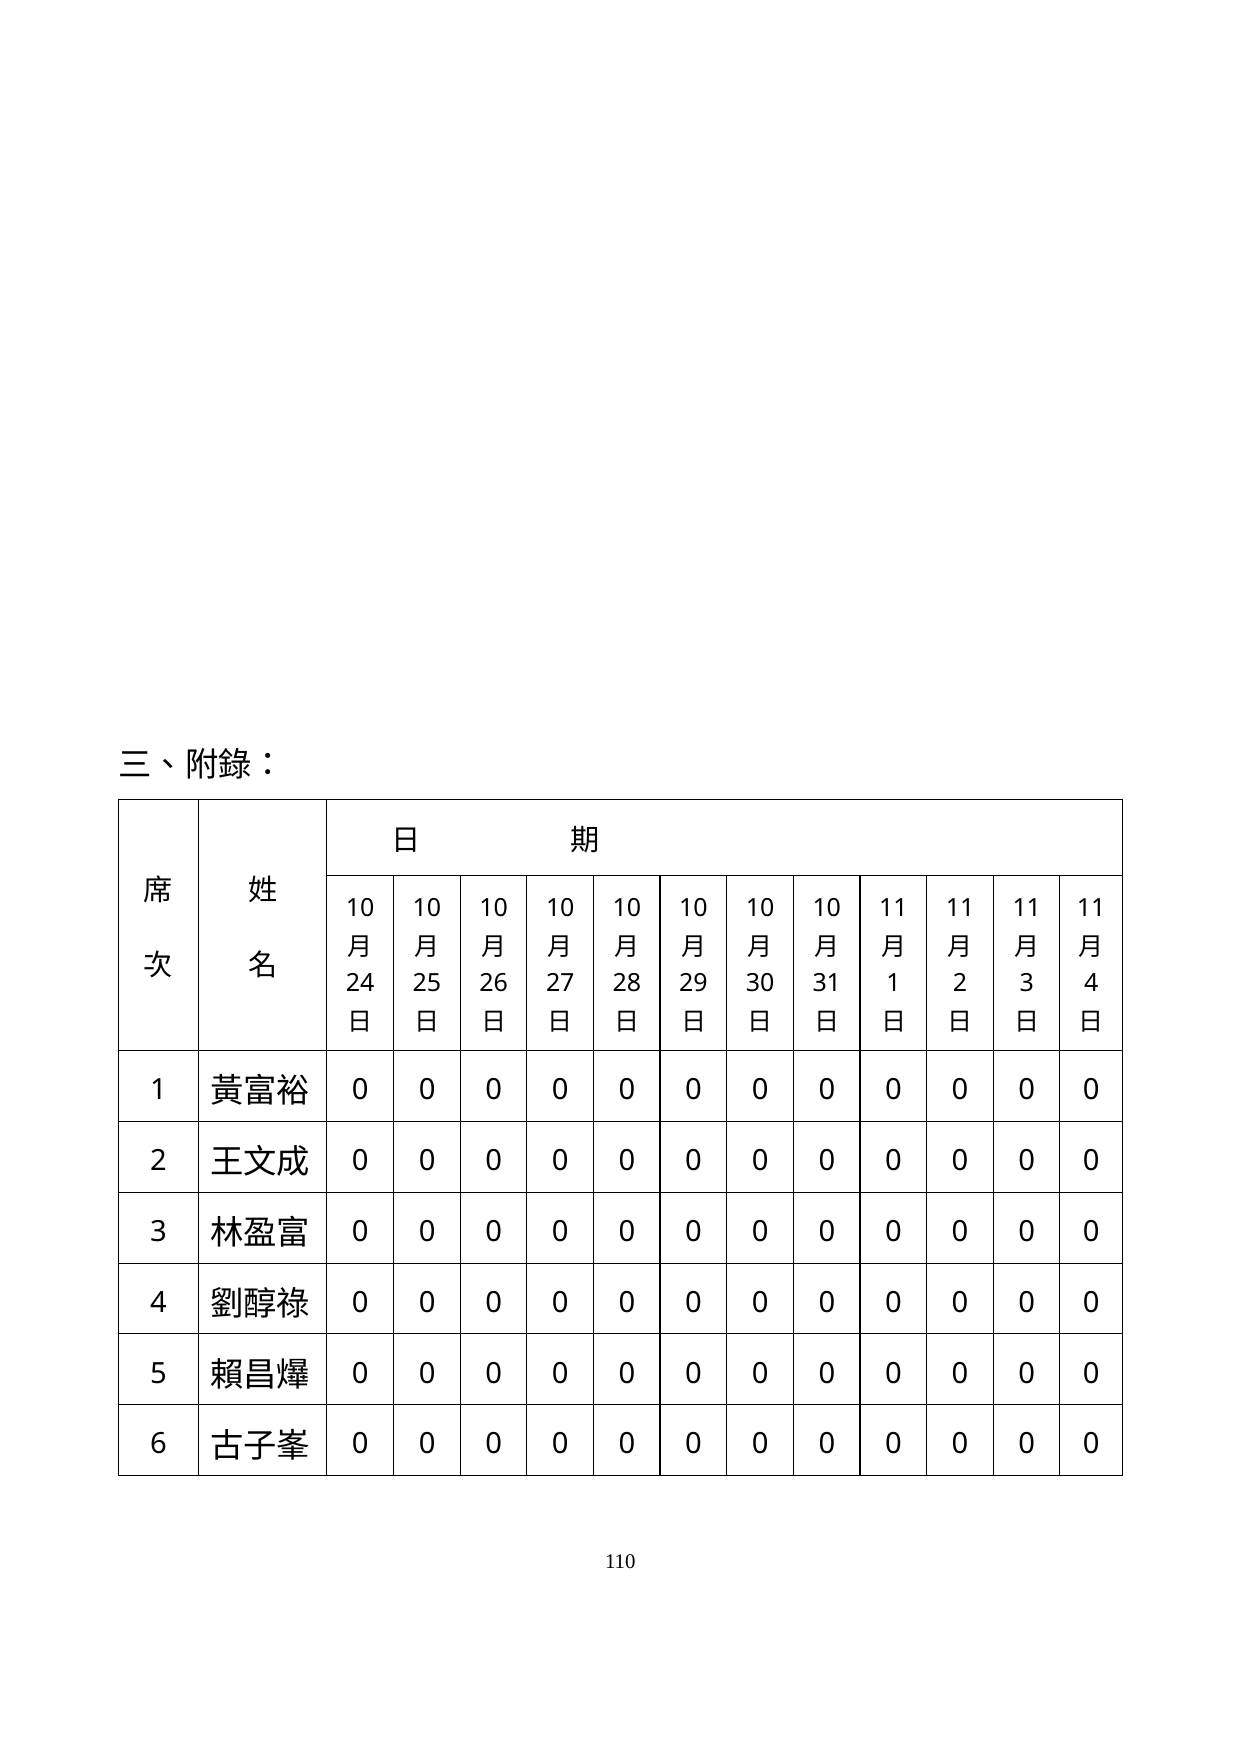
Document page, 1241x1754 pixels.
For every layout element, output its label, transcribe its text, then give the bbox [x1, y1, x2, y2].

table_cell 0 [927, 1334, 993, 1404]
table_cell 0 [861, 1193, 926, 1262]
table_cell 0 [527, 1051, 593, 1121]
table_cell 0 [461, 1264, 526, 1333]
table_cell 0 [727, 1122, 793, 1192]
table_cell 11月4日 [1060, 876, 1122, 1050]
table_cell 10 月28日 [594, 876, 659, 1050]
table_cell 0 [394, 1051, 460, 1121]
table_cell 2 [119, 1122, 198, 1192]
table_cell 0 [327, 1264, 393, 1333]
table_cell 0 [994, 1122, 1059, 1192]
table_cell 0 [461, 1051, 526, 1121]
table_header 日 期 [327, 800, 1122, 875]
table_cell 3 [119, 1193, 198, 1262]
table_cell 劉醇祿 [199, 1264, 326, 1333]
table_cell 0 [1060, 1193, 1122, 1262]
table_cell 0 [394, 1193, 460, 1262]
table_cell 10 月25日 [394, 876, 460, 1050]
table_cell 0 [1060, 1334, 1122, 1404]
table_cell 10 月27 日 [527, 876, 593, 1050]
table_cell 0 [394, 1264, 460, 1333]
table_cell 0 [594, 1051, 659, 1121]
table_cell 0 [594, 1405, 659, 1475]
table_cell 6 [119, 1405, 198, 1475]
table_cell 0 [527, 1193, 593, 1262]
table_cell 11月 3 日 [994, 876, 1059, 1050]
table_cell 0 [927, 1122, 993, 1192]
table_cell 0 [1060, 1264, 1122, 1333]
table_cell 0 [394, 1122, 460, 1192]
table_cell 0 [461, 1122, 526, 1192]
table_cell 0 [794, 1334, 859, 1404]
table_header 席次 [119, 800, 198, 1050]
table_cell 0 [327, 1122, 393, 1192]
table_cell 0 [527, 1122, 593, 1192]
table_cell 0 [327, 1193, 393, 1262]
table_cell 0 [794, 1193, 859, 1262]
table_cell 10 月31日 [794, 876, 859, 1050]
table_cell 0 [727, 1051, 793, 1121]
table_cell 0 [527, 1405, 593, 1475]
table_cell 0 [594, 1122, 659, 1192]
table_cell 10 月26日 [461, 876, 526, 1050]
table_cell 0 [861, 1122, 926, 1192]
table_cell 0 [394, 1334, 460, 1404]
table_cell 1 [119, 1051, 198, 1121]
table_cell 10 月30日 [727, 876, 793, 1050]
table_cell 0 [727, 1264, 793, 1333]
table_cell 0 [927, 1264, 993, 1333]
table_cell 0 [794, 1405, 859, 1475]
table_cell 0 [661, 1264, 726, 1333]
table_cell 11 月 2 日 [927, 876, 993, 1050]
table_cell 0 [1060, 1122, 1122, 1192]
table_cell 0 [727, 1193, 793, 1262]
table_cell 0 [661, 1334, 726, 1404]
table_cell 0 [461, 1193, 526, 1262]
table_cell 0 [994, 1405, 1059, 1475]
table_cell 林盈富 [199, 1193, 326, 1262]
table_cell 0 [794, 1051, 859, 1121]
table_cell 0 [927, 1193, 993, 1262]
table_cell 0 [327, 1405, 393, 1475]
table_cell 11 月 1 日 [861, 876, 926, 1050]
table_cell 0 [994, 1264, 1059, 1333]
table_cell 王文成 [199, 1122, 326, 1192]
table_cell 5 [119, 1334, 198, 1404]
table_cell 0 [861, 1405, 926, 1475]
table_cell 0 [327, 1334, 393, 1404]
table_cell 0 [461, 1405, 526, 1475]
table_cell 0 [1060, 1405, 1122, 1475]
table_cell 0 [661, 1122, 726, 1192]
table_cell 0 [527, 1334, 593, 1404]
table_cell 0 [594, 1193, 659, 1262]
table_cell 0 [994, 1051, 1059, 1121]
table_cell 0 [461, 1334, 526, 1404]
table_cell 0 [861, 1334, 926, 1404]
table_cell 古子峯 [199, 1405, 326, 1475]
table_cell 0 [1060, 1051, 1122, 1121]
table_cell 0 [927, 1051, 993, 1121]
table_cell 黃富裕 [199, 1051, 326, 1121]
table_cell 0 [594, 1264, 659, 1333]
table_cell 10 月29日 [661, 876, 726, 1050]
table_cell 10 月24日 [327, 876, 393, 1050]
table_cell 0 [661, 1051, 726, 1121]
table_cell 0 [794, 1122, 859, 1192]
table_cell 0 [594, 1334, 659, 1404]
table_cell 0 [861, 1264, 926, 1333]
table_cell 0 [861, 1051, 926, 1121]
table_cell 0 [994, 1193, 1059, 1262]
table_cell 0 [794, 1264, 859, 1333]
text 三、附錄： [118, 724, 1122, 799]
table_cell 0 [927, 1405, 993, 1475]
table_cell 0 [661, 1193, 726, 1262]
table_cell 0 [527, 1264, 593, 1333]
table_cell 0 [727, 1405, 793, 1475]
table_cell 0 [394, 1405, 460, 1475]
table_cell 0 [661, 1405, 726, 1475]
table_cell 0 [994, 1334, 1059, 1404]
table_header 姓 名 [199, 800, 326, 1050]
table_cell 4 [119, 1264, 198, 1333]
table_cell 賴昌爗 [199, 1334, 326, 1404]
table_cell 0 [327, 1051, 393, 1121]
table_cell 0 [727, 1334, 793, 1404]
